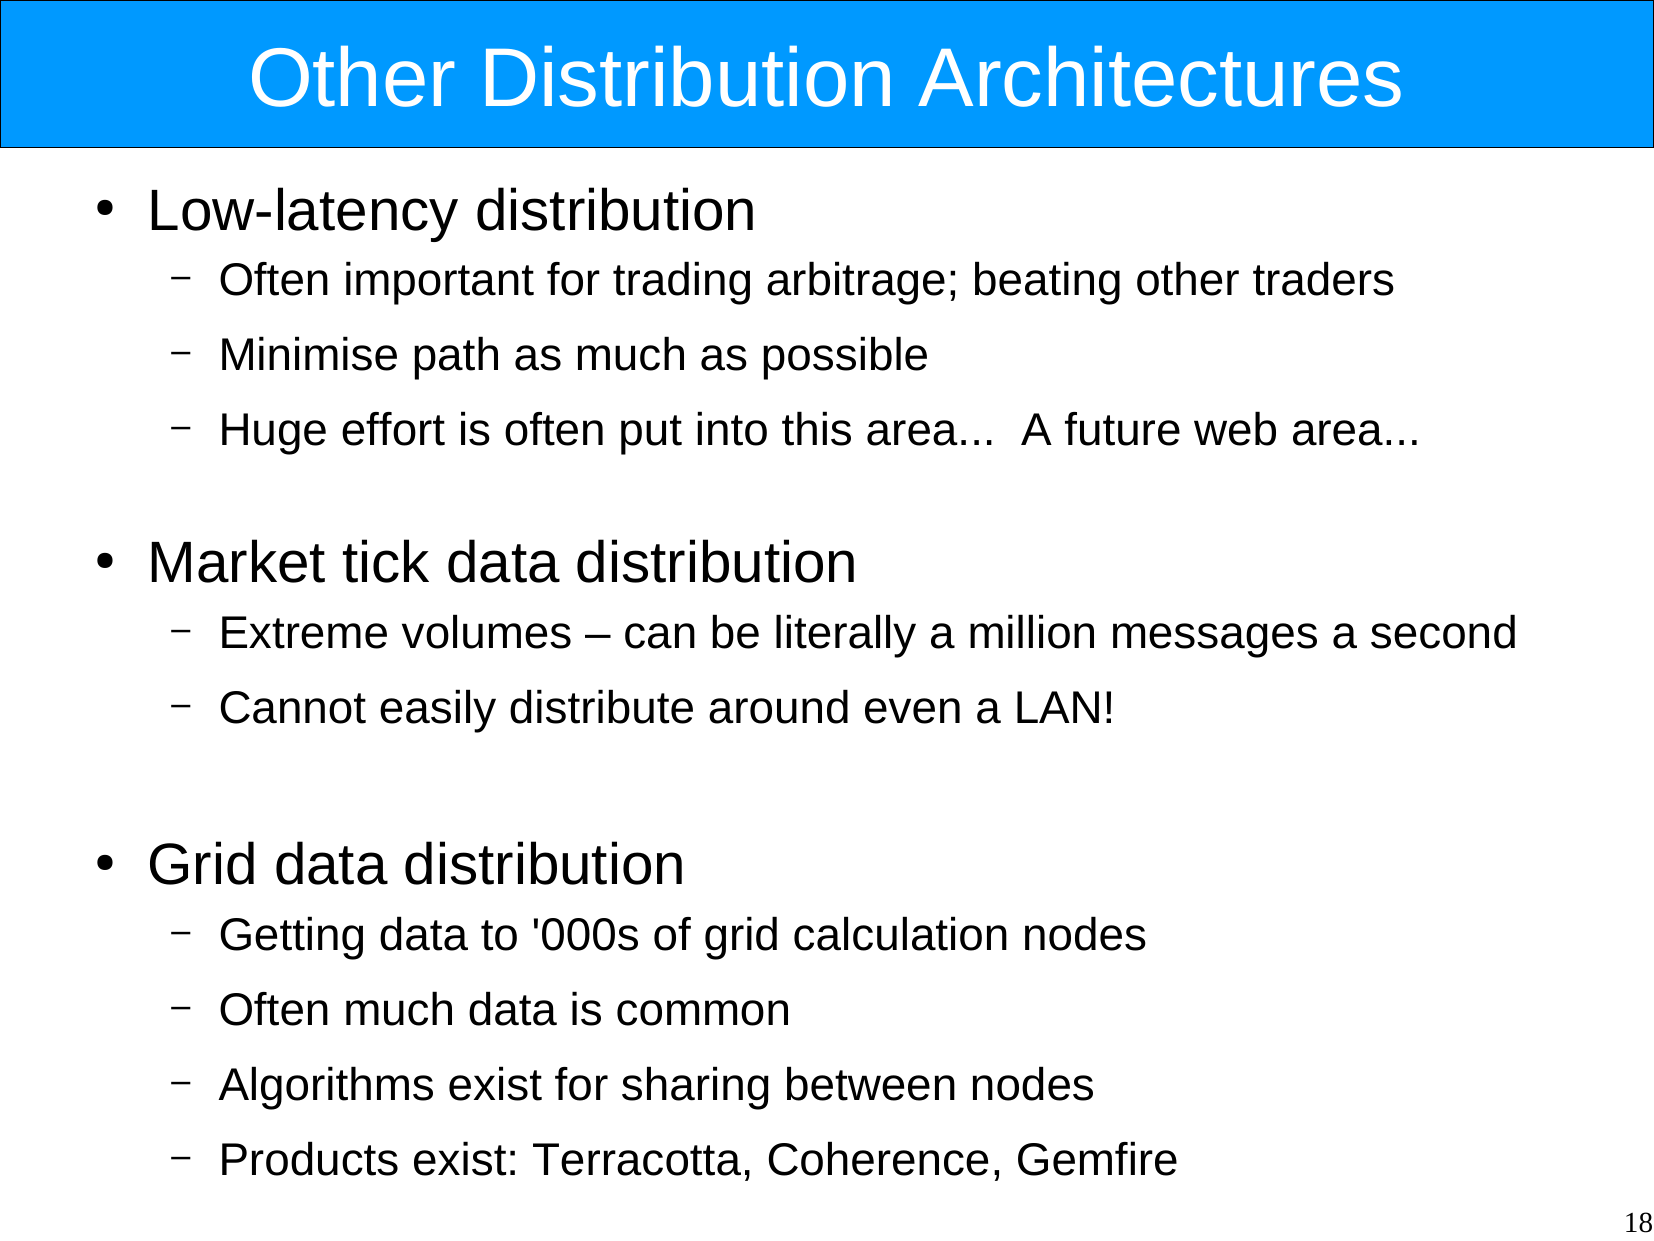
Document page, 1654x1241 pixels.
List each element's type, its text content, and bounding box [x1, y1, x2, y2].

title Other Distribution Architectures [82, 21, 1571, 135]
list Low-latency distribution Often important for trading arbitrage; beating other traders Minimise path as much as possible Huge effort is often put into this area... A future web area... Market tick data distribution Extreme volumes – can be literally a million messages a second Cannot easily distribute around even a LAN! Grid data distribution Getting data to '000s of grid calculation nodes Often much data is common Algorithms exist for sharing between nodes Products exist: Terracotta, Coherence, Gemfire [76, 177, 1565, 1196]
